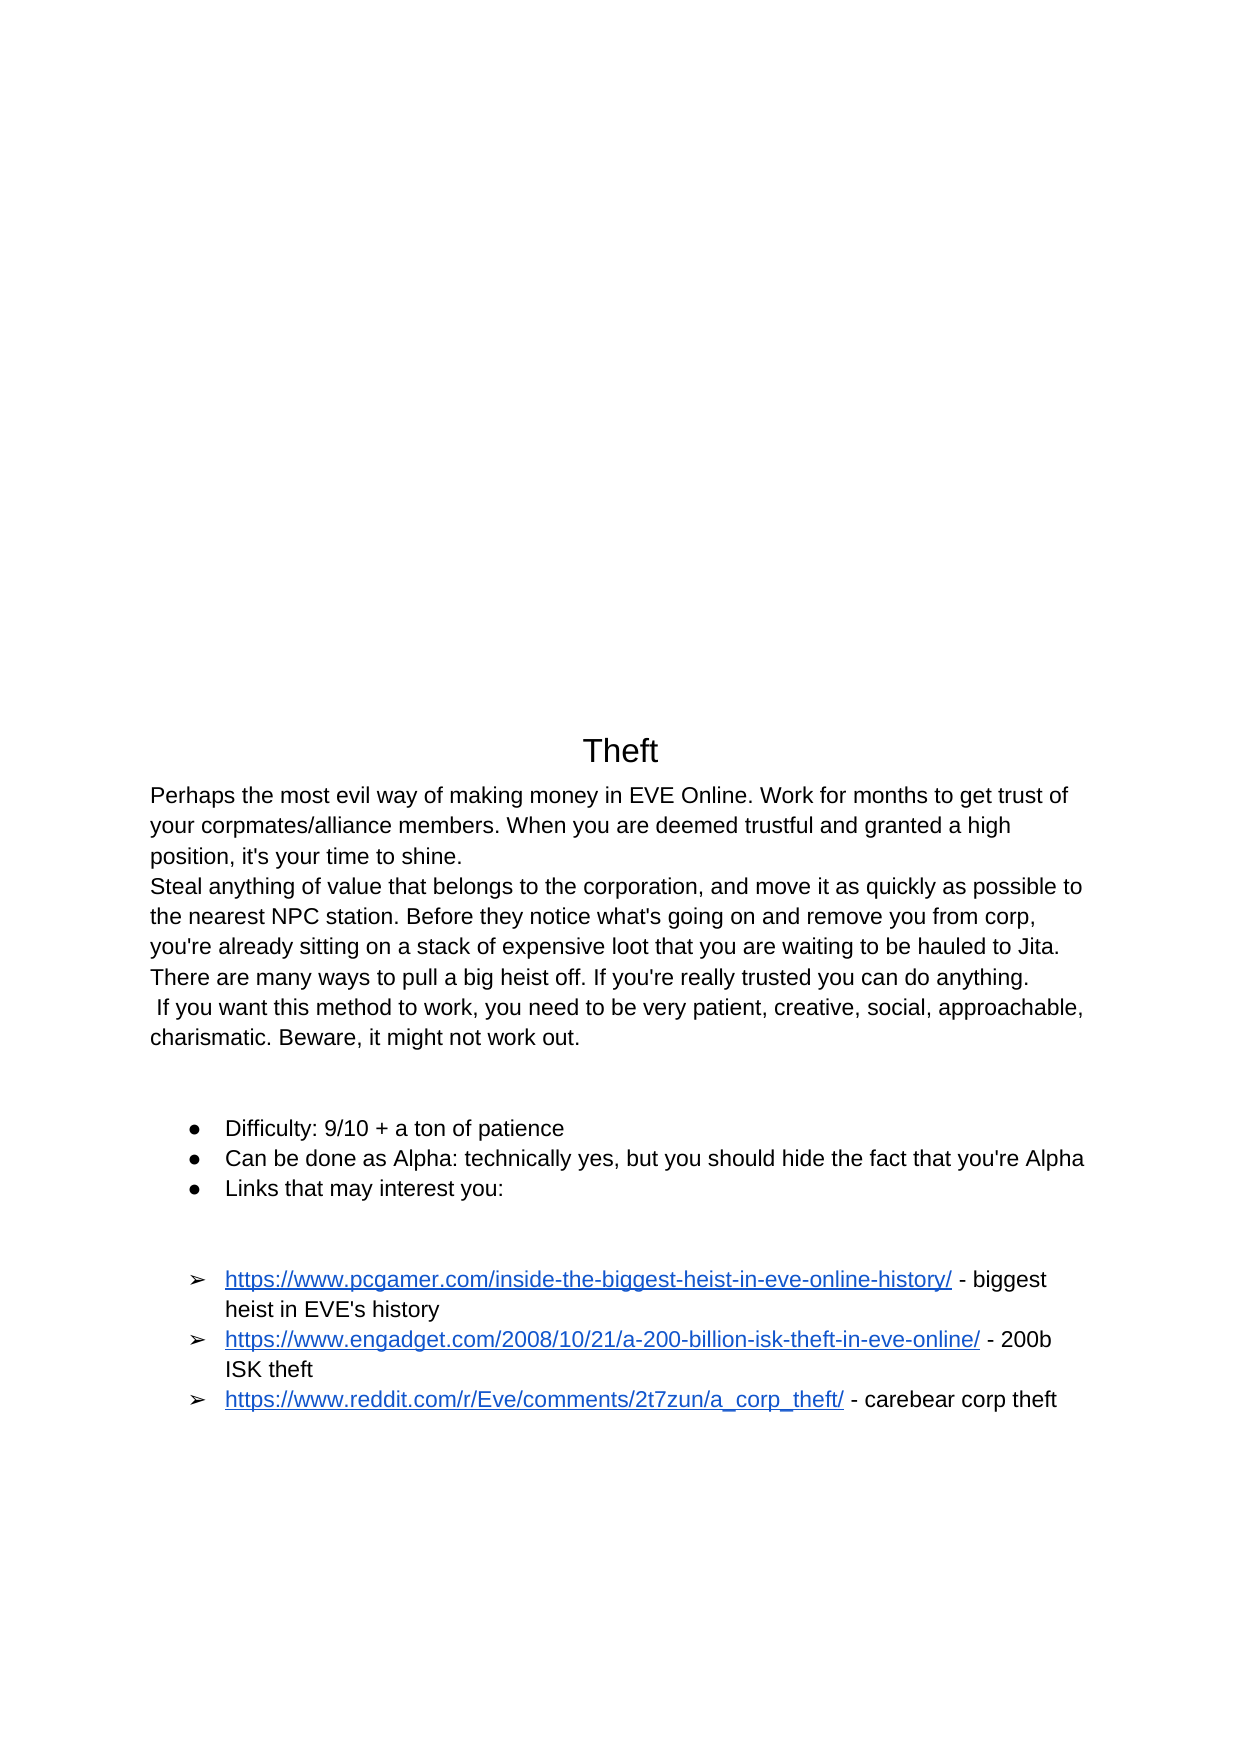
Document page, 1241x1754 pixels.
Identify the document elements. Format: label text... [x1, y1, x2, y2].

list https://www.engadget.com/2008/10/21/a-200-billion-isk-theft-in-eve-online/ - 200b ISK theft [187, 1326, 1090, 1382]
list https://www.reddit.com/r/Eve/comments/2t7zun/a_corp_theft/ - carebear corp theft [187, 1386, 1090, 1413]
list Links that may interest you: [187, 1175, 1090, 1201]
text Perhaps the most evil way of making money in EVE Online. Work for months to get trust of your corpmates/alliance members. When you are deemed trustful and granted a high position, it's your time to shine. [150, 782, 1090, 869]
subtitle Theft [150, 731, 1090, 770]
list Difficulty: 9/10 + a ton of patience [187, 1114, 1090, 1141]
text If you want this method to work, you need to be very patient, creative, social, approachable, charismatic. Beware, it might not work out. [150, 994, 1090, 1050]
list https://www.pcgamer.com/inside-the-biggest-heist-in-eve-online-history/ - biggest heist in EVE's history [187, 1266, 1090, 1322]
list Can be done as Alpha: technically yes, but you should hide the fact that you're Alpha [187, 1145, 1090, 1171]
text Steal anything of value that belongs to the corporation, and move it as quickly as possible to the nearest NPC station. Before they notice what's going on and remove you from corp, you're already sitting on a stack of expensive loot that you are waiting to be hauled to Jita. There are many ways to pull a big heist off. If you're really trusted you can do anything. [150, 873, 1090, 990]
